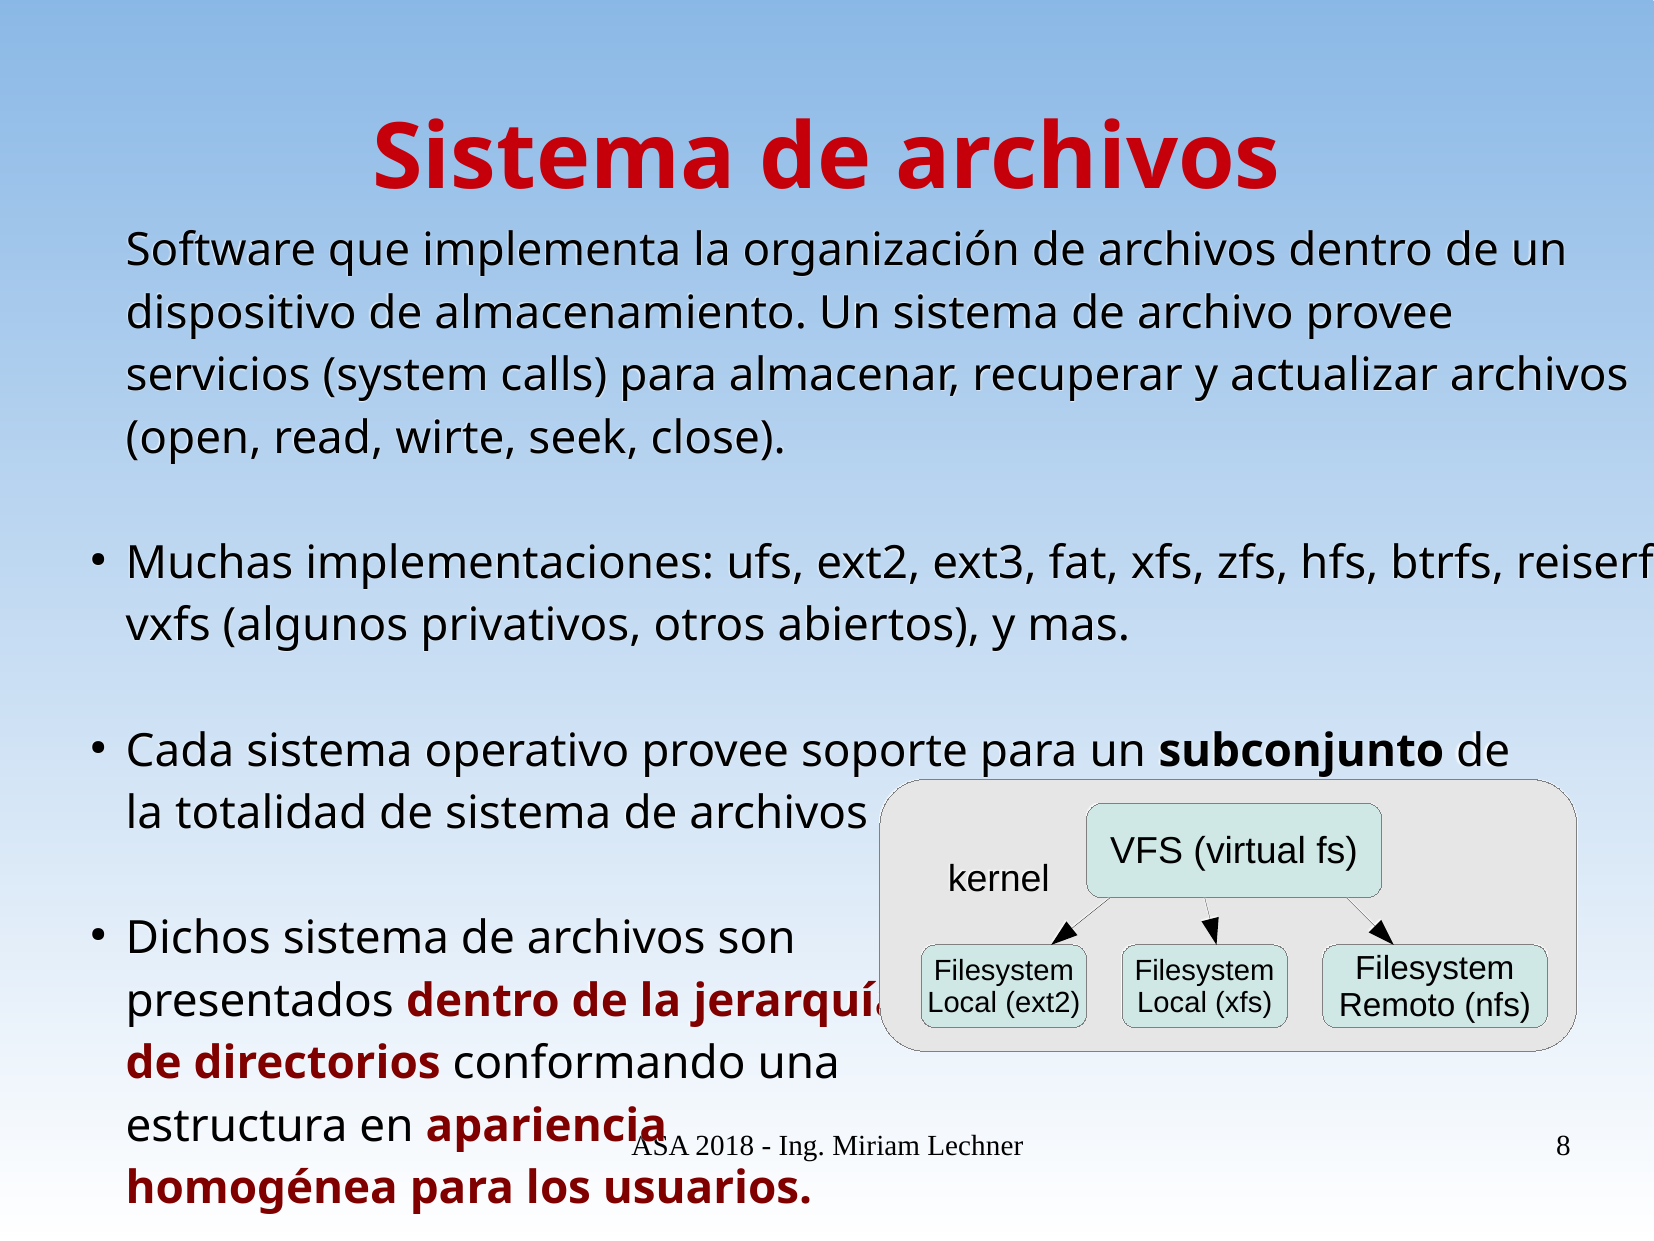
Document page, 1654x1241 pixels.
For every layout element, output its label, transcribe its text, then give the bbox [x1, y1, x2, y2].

text_box Filesystem Remoto (nfs) [1322, 944, 1548, 1028]
text_box Software que implementa la organización de archivos dentro de un dispositivo de almacenamiento. Un sistema de archivo provee servicios (system calls) para almacenar, recuperar y actualizar archivos (open, read, wirte, seek, close). Muchas implementaciones: ufs, ext2, ext3, fat, xfs, zfs, hfs, btrfs, reiserfs, vxfs (algunos privativos, otros abiertos), y mas. Cada sistema operativo provee soporte para un subconjunto de la totalidad de sistema de archivos existentes. Dichos sistema de archivos son presentados dentro de la jerarquía de directorios conformando una estructura en apariencia homogénea para los usuarios. [75, 209, 1613, 1177]
text_box Filesystem Local (xfs) [1122, 944, 1288, 1028]
text_box kernel [933, 850, 1065, 908]
title Sistema de archivos [82, 49, 1571, 209]
text_box Filesystem Local (ext2) [921, 944, 1087, 1028]
text_box [879, 779, 1577, 1052]
text_box VFS (virtual fs) [1086, 803, 1382, 898]
